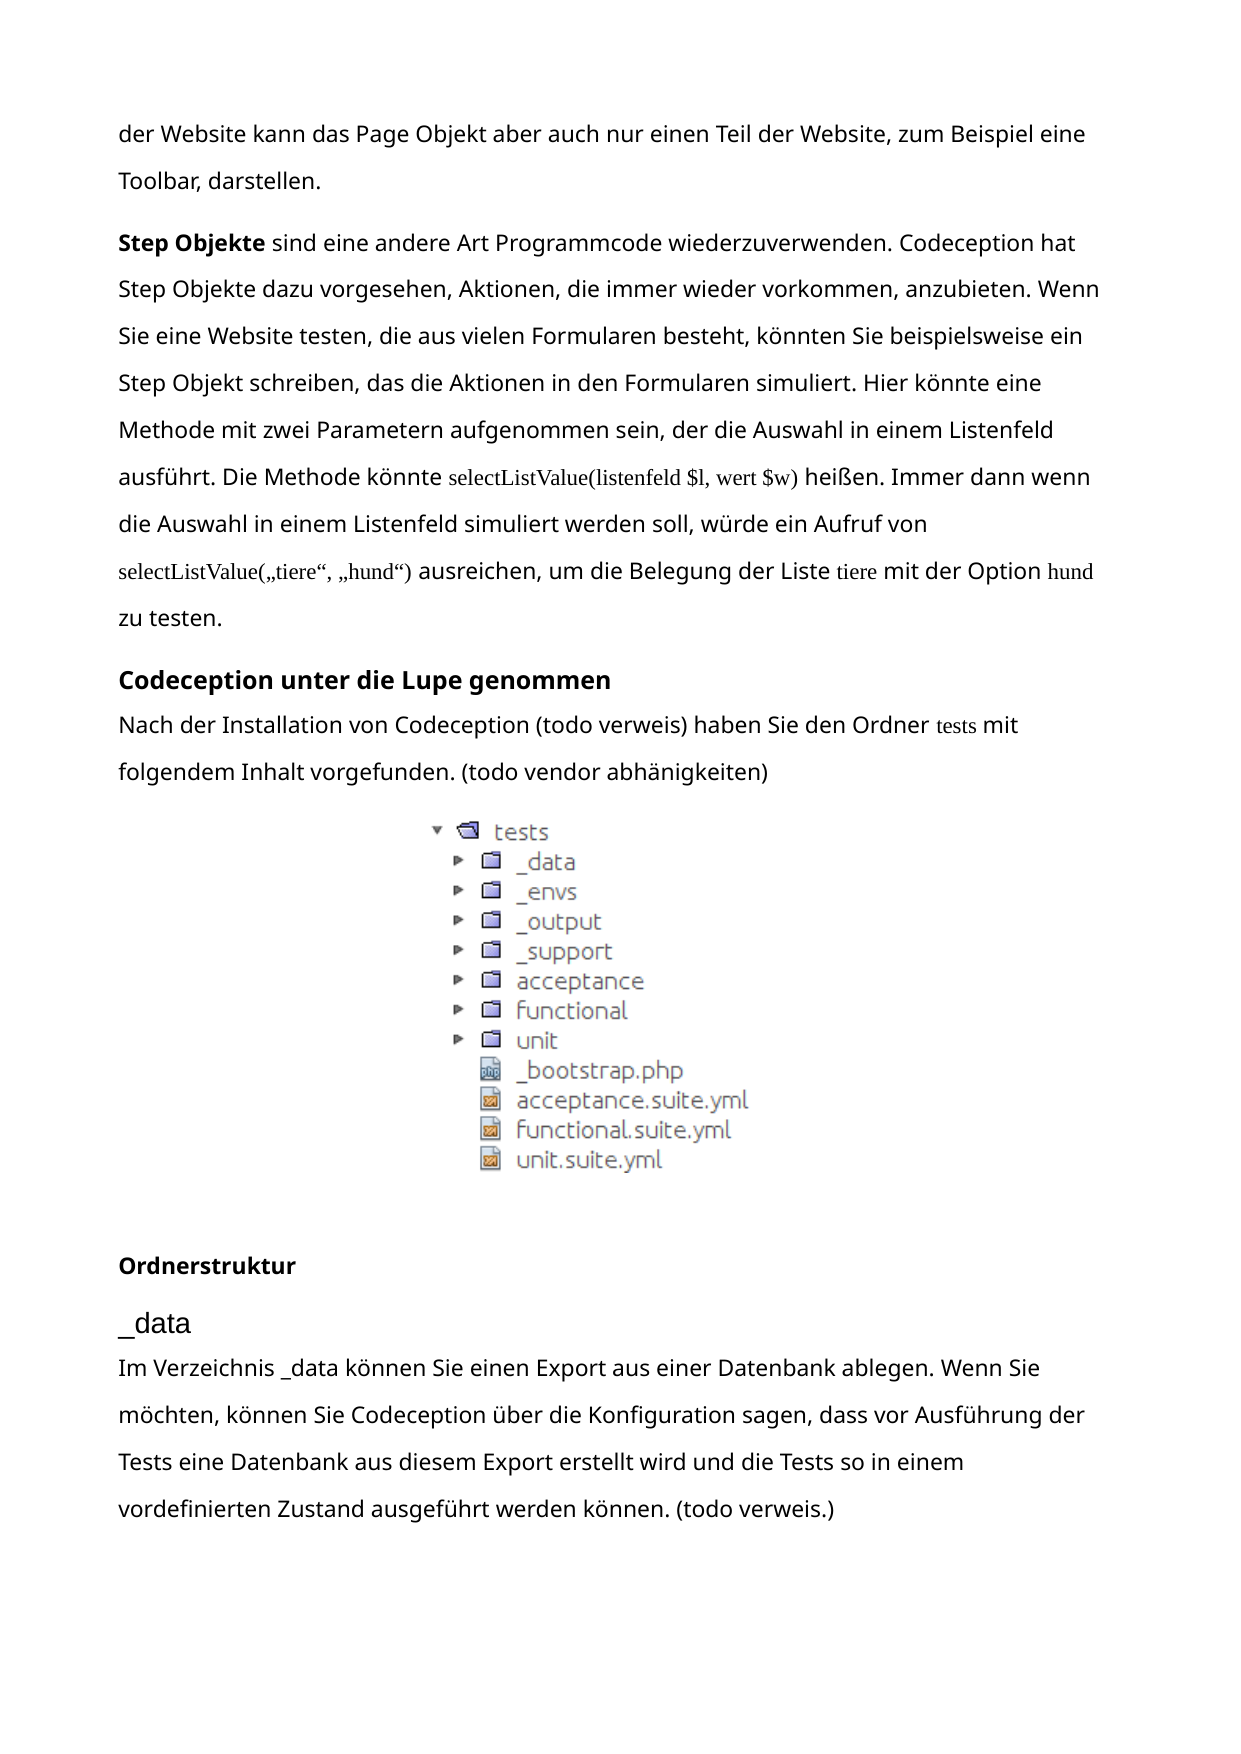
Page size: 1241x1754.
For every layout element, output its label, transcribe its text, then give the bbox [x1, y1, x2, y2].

subtitle _data [118, 1306, 1122, 1339]
text Step Objekte sind eine andere Art Programmcode wiederzuverwenden. Codeception hat Step Objekte dazu vorgesehen, Aktionen, die immer wieder vorkommen, anzubieten. Wenn Sie eine Website testen, die aus vielen Formularen besteht, könnten Sie beispielsweise ein Step Objekt schreiben, das die Aktionen in den Formularen simuliert. Hier könnte eine Methode mit zwei Parametern aufgenommen sein, der die Auswahl in einem Listenfeld ausführt. Die Methode könnte selectListValue(listenfeld $l, wert $w) heißen. Immer dann wenn die Auswahl in einem Listenfeld simuliert werden soll, würde ein Aufruf von selectListValue(„tiere“, „hund“) ausreichen, um die Belegung der Liste tiere mit der Option hund zu testen. [118, 226, 1122, 633]
text Nach der Installation von Codeception (todo verweis) haben Sie den Ordner tests mit folgendem Inhalt vorgefunden. (todo vendor abhänigkeiten) [118, 709, 1122, 788]
subtitle Codeception unter die Lupe genommen [118, 663, 1122, 697]
text Im Verzeichnis _data können Sie einen Export aus einer Datenbank ablegen. Wenn Sie möchten, können Sie Codeception über die Konfiguration sagen, dass vor Ausführung der Tests eine Datenbank aus diesem Export erstellt wird und die Tests so in einem vordefinierten Zustand ausgeführt werden können. (todo verweis.) [118, 1352, 1122, 1524]
subtitle Ordnerstruktur [118, 1249, 1122, 1281]
text der Website kann das Page Objekt aber auch nur einen Teil der Website, zum Beispiel eine Toolbar, darstellen. [118, 118, 1122, 196]
picture [421, 817, 819, 1173]
